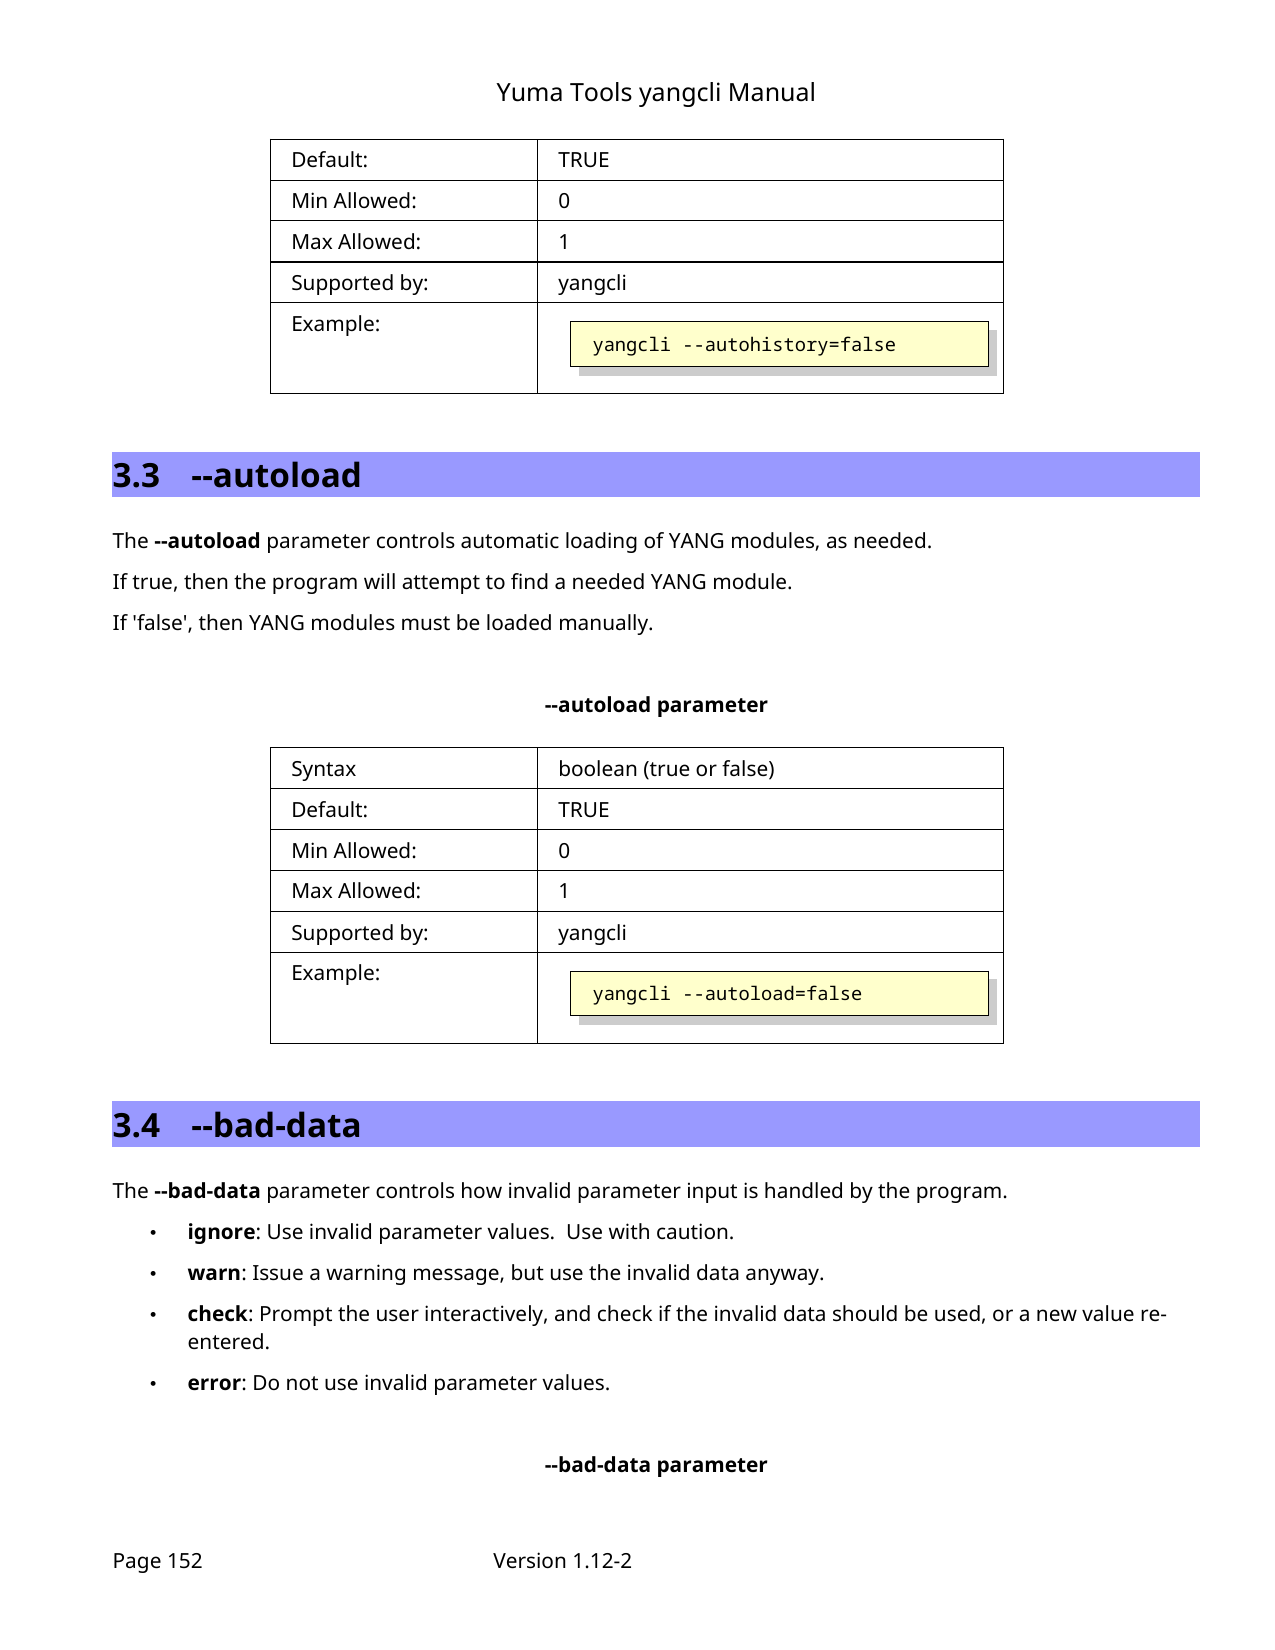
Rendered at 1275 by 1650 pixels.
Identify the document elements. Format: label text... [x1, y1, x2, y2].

table_cell Min Allowed: [271, 181, 537, 220]
subtitle --autoload [112, 452, 1200, 497]
table_cell Default: [271, 140, 537, 179]
table_cell Default: [271, 789, 537, 829]
table_cell yangcli --autohistory=false [538, 303, 1003, 393]
table_cell TRUE [538, 789, 1003, 829]
list ignore: Use invalid parameter values. Use with caution. [150, 1217, 1200, 1245]
table_cell yangcli [538, 263, 1003, 302]
table_cell Max Allowed: [271, 221, 537, 261]
table_cell 0 [538, 830, 1003, 870]
table_cell yangcli --autoload=false [538, 953, 1003, 1043]
table_cell 1 [538, 221, 1003, 261]
text The --autoload parameter controls automatic loading of YANG modules, as needed. [112, 526, 1200, 555]
table_cell 1 [538, 871, 1003, 911]
table_header Syntax [271, 748, 537, 788]
table_cell Supported by: [271, 912, 537, 952]
table_cell Min Allowed: [271, 830, 537, 870]
list error: Do not use invalid parameter values. [150, 1368, 1200, 1397]
list check: Prompt the user interactively, and check if the invalid data should be used, or a new value re-entered. [150, 1299, 1200, 1356]
text If true, then the program will attempt to find a needed YANG module. [112, 567, 1200, 596]
table_cell Example: [271, 303, 537, 393]
table_cell Supported by: [271, 263, 537, 302]
subtitle --bad-data [112, 1101, 1200, 1147]
subtitle --bad-data parameter [127, 1450, 1185, 1478]
table_cell 0 [538, 181, 1003, 220]
list warn: Issue a warning message, but use the invalid data anyway. [150, 1258, 1200, 1286]
table_cell Example: [271, 953, 537, 1043]
table_cell yangcli [538, 912, 1003, 952]
table_header boolean (true or false) [538, 748, 1003, 788]
subtitle --autoload parameter [127, 690, 1185, 719]
table_cell Max Allowed: [271, 871, 537, 911]
text The --bad-data parameter controls how invalid parameter input is handled by the program. [112, 1176, 1200, 1204]
table_cell TRUE [538, 140, 1003, 179]
text If 'false', then YANG modules must be loaded manually. [112, 608, 1200, 637]
